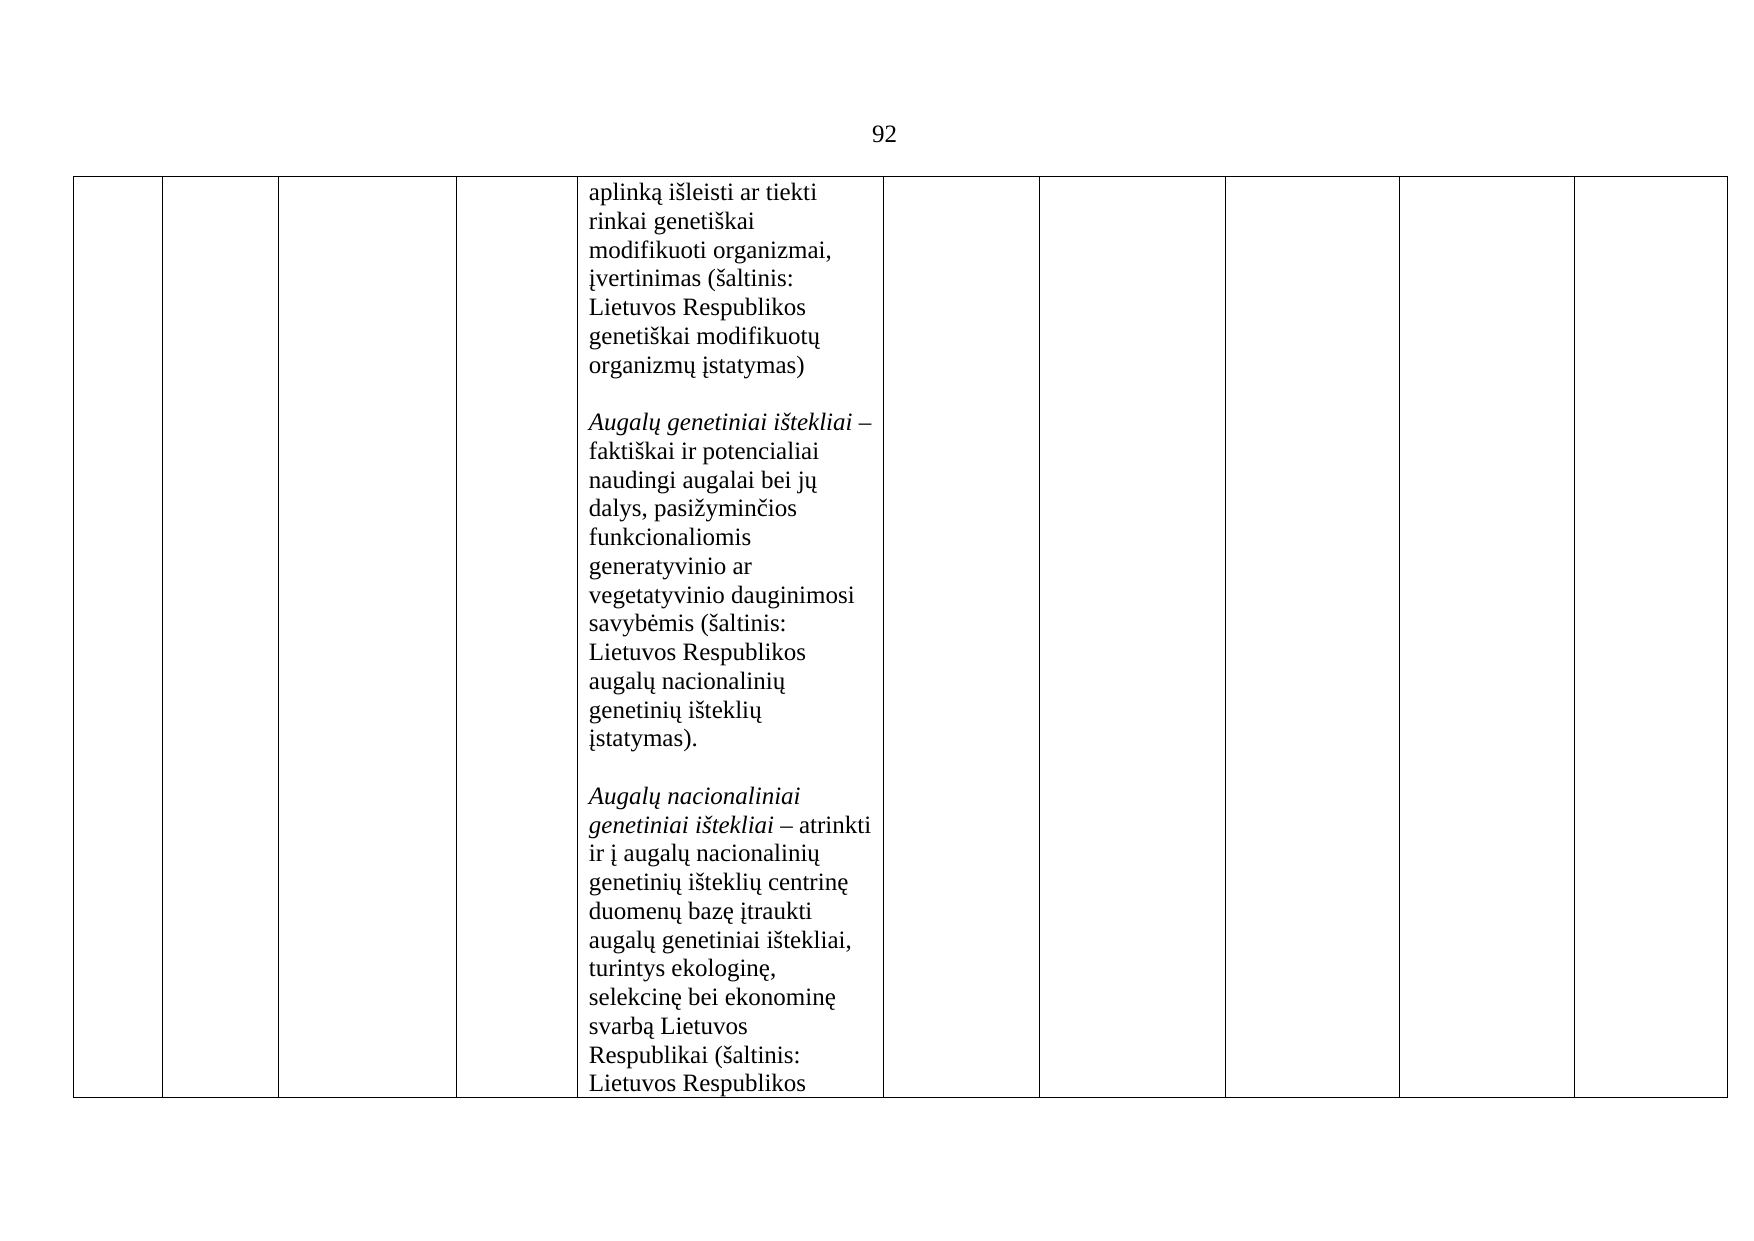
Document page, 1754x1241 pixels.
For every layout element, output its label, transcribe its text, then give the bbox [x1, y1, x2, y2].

table_cell [884, 177, 1039, 1097]
table_cell [1040, 177, 1225, 1097]
table_cell [163, 177, 278, 1097]
table_cell [1400, 177, 1574, 1097]
table_cell [1226, 177, 1399, 1097]
table_cell aplinką išleisti ar tiekti rinkai genetiškai modifikuoti organizmai, įvertinimas (šaltinis: Lietuvos Respublikos genetiškai modifikuotų organizmų įstatymas) Augalų genetiniai ištekliai – faktiškai ir potencialiai naudingi augalai bei jų dalys, pasižyminčios funkcionaliomis generatyvinio ar vegetatyvinio dauginimosi savybėmis (šaltinis: Lietuvos Respublikos augalų nacionalinių genetinių išteklių įstatymas). Augalų nacionaliniai genetiniai ištekliai – atrinkti ir į augalų nacionalinių genetinių išteklių centrinę duomenų bazę įtraukti augalų genetiniai ištekliai, turintys ekologinę, selekcinę bei ekonominę svarbą Lietuvos Respublikai (šaltinis: Lietuvos Respublikos [578, 177, 883, 1097]
table_cell [74, 177, 162, 1097]
table_cell [457, 177, 577, 1097]
table_cell [1575, 177, 1727, 1097]
table_cell [279, 177, 456, 1097]
